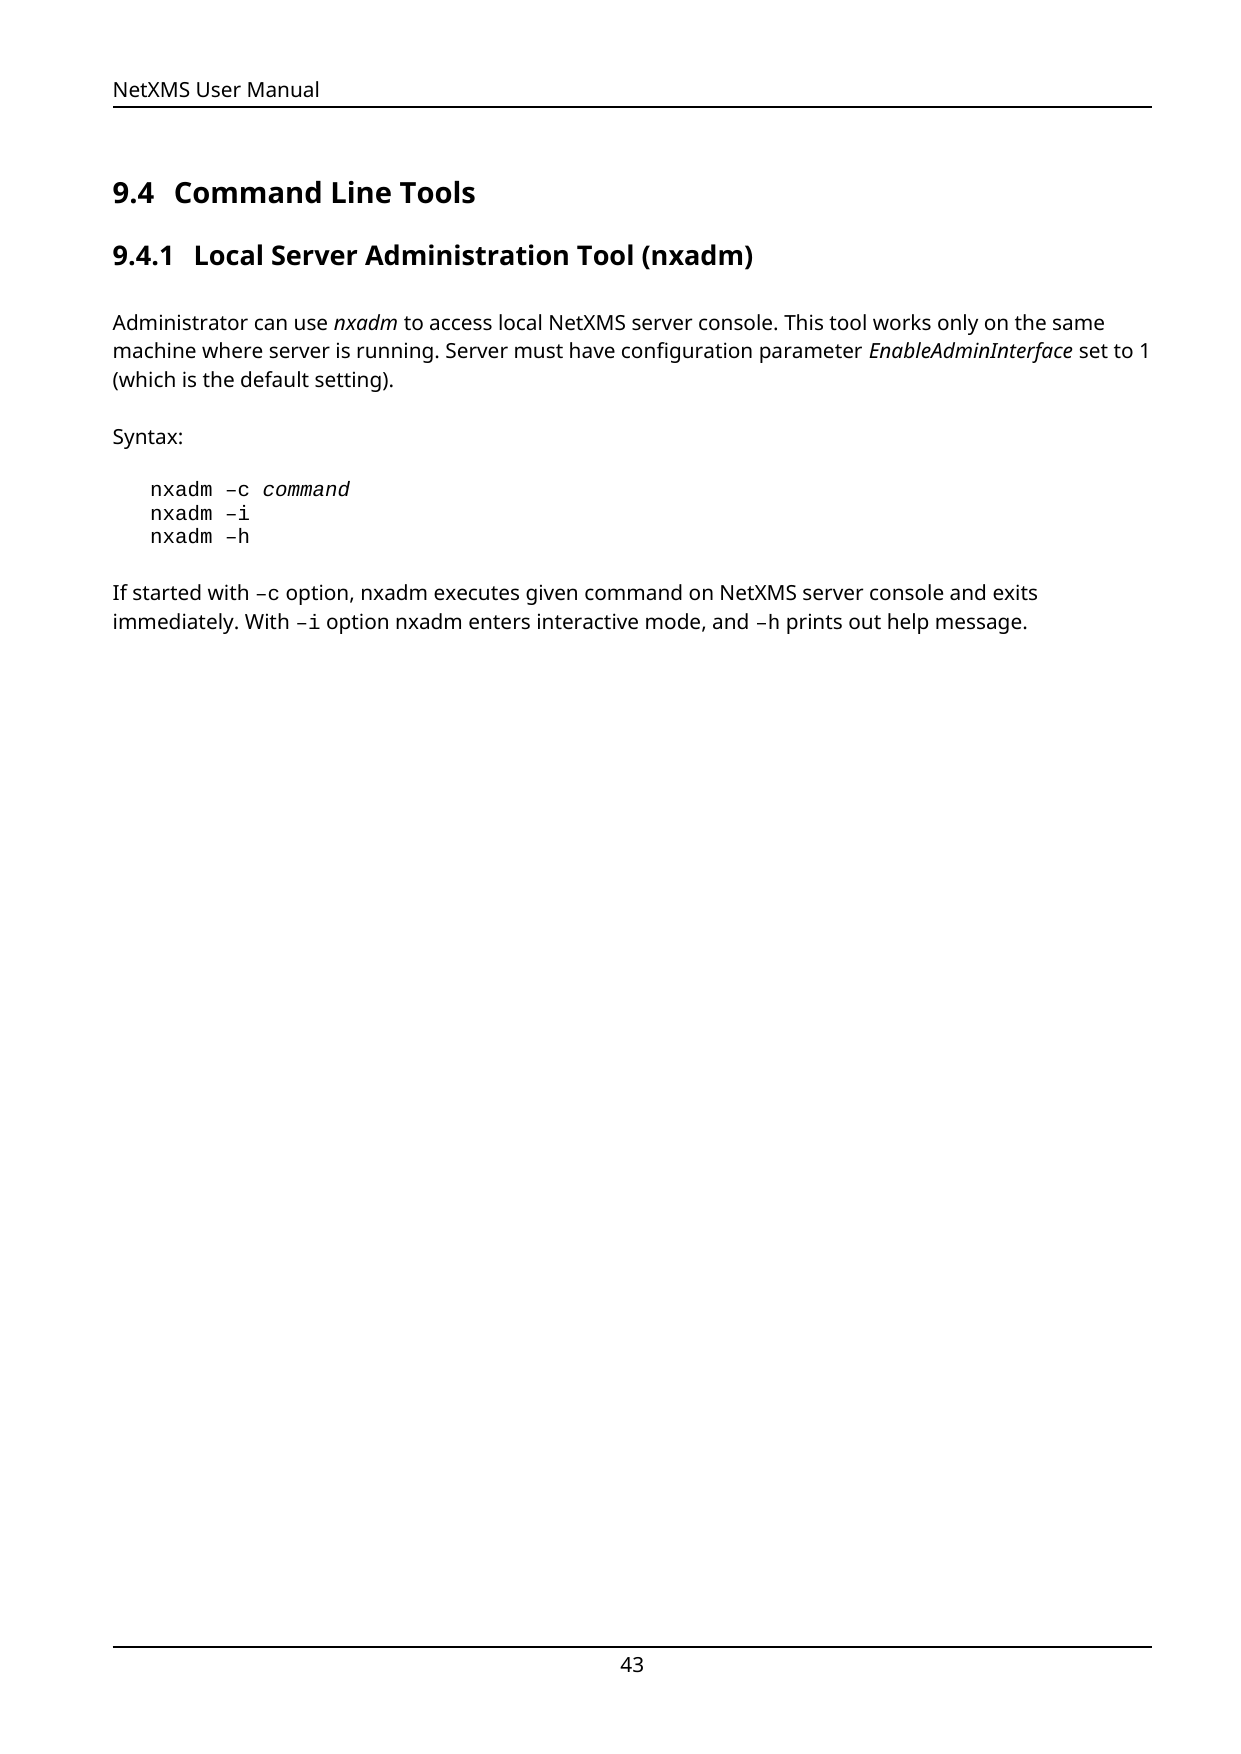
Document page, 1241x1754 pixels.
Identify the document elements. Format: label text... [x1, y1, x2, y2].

text nxadm –h [150, 526, 1152, 550]
text nxadm –i [150, 502, 1152, 526]
subtitle Local Server Administration Tool (nxadm) [112, 237, 1152, 273]
text Syntax: [112, 422, 1152, 450]
text If started with –c option, nxadm executes given command on NetXMS server console and exits immediately. With –i option nxadm enters interactive mode, and –h prints out help message. [112, 578, 1152, 635]
subtitle Command Line Tools [112, 172, 1152, 212]
text nxadm –c command [150, 479, 1152, 502]
text Administrator can use nxadm to access local NetXMS server console. This tool works only on the same machine where server is running. Server must have configuration parameter EnableAdminInterface set to 1 (which is the default setting). [112, 308, 1152, 393]
